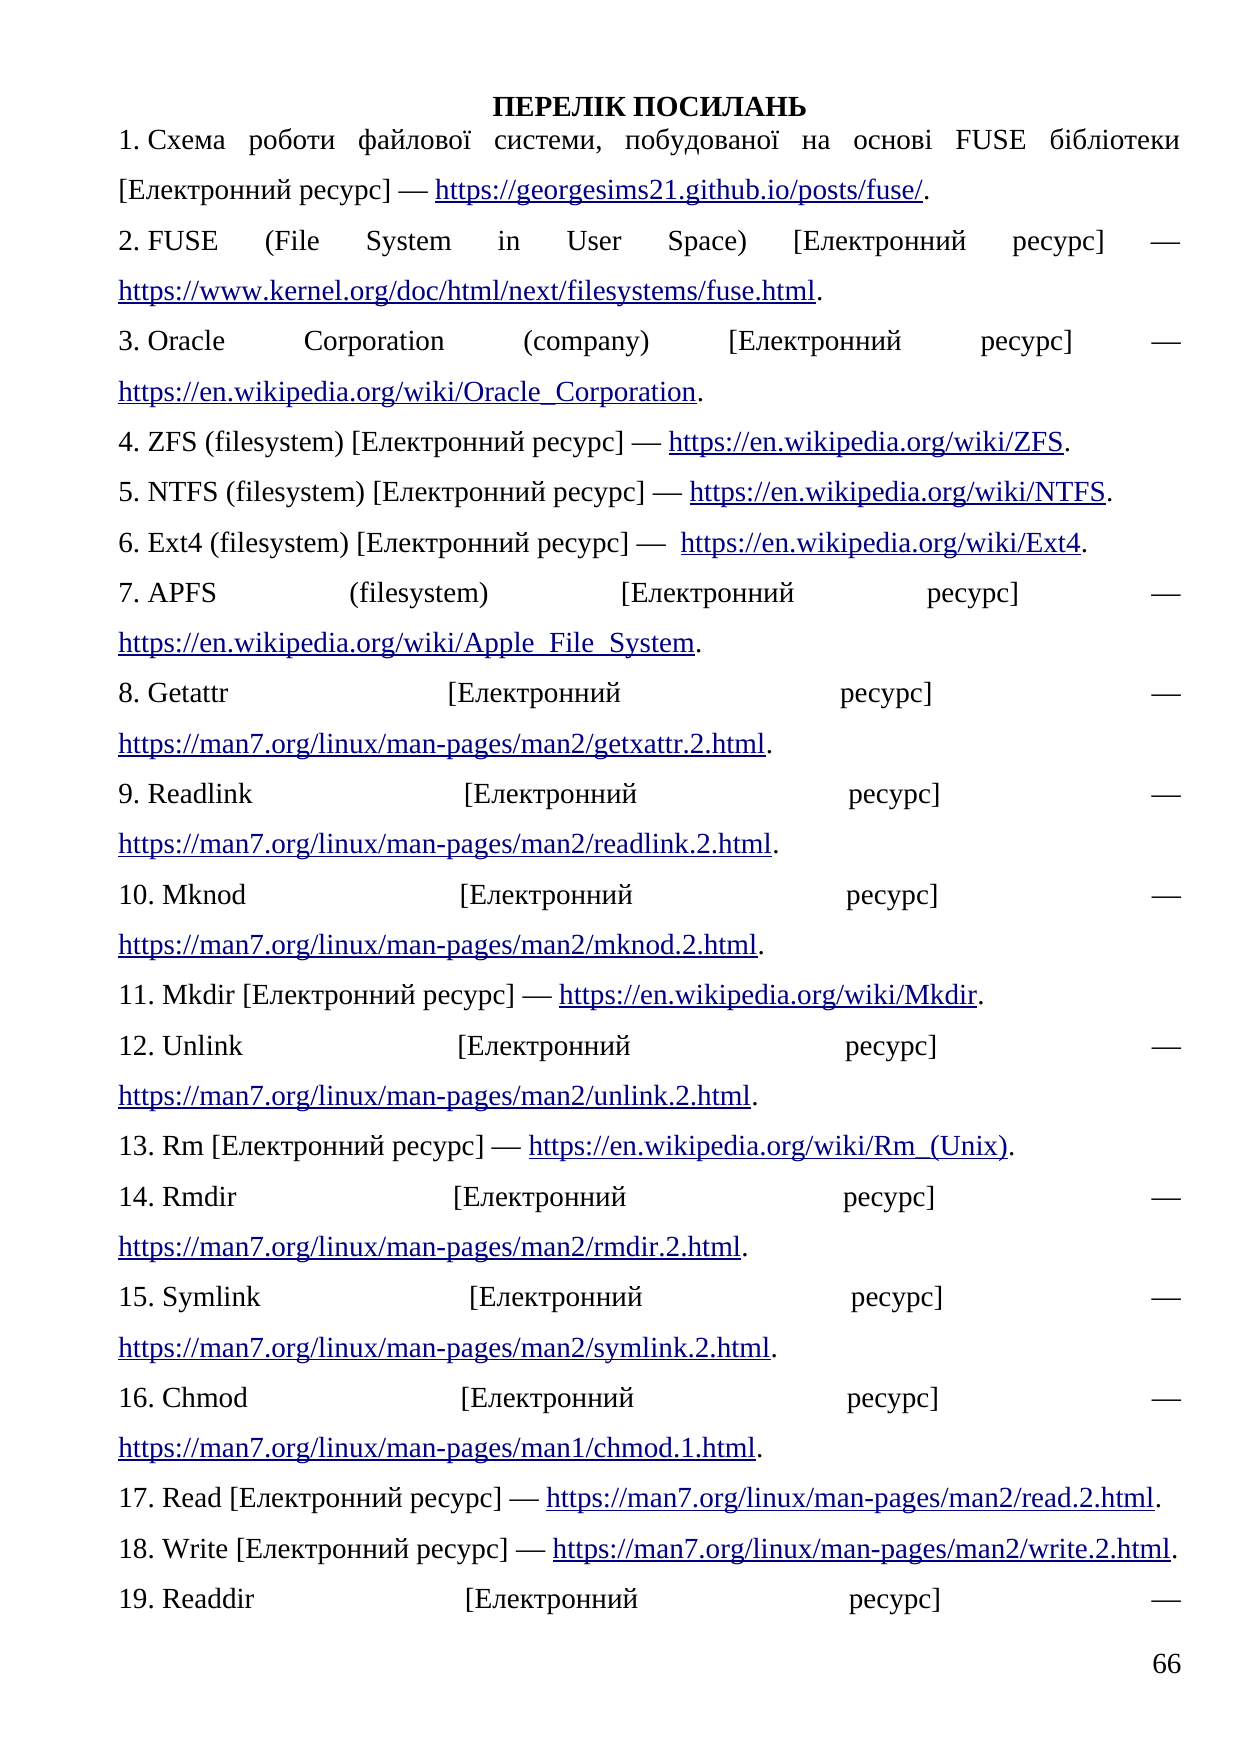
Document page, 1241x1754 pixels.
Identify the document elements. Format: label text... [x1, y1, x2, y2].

list Symlink [Електронний ресурс] — https://man7.org/linux/man-pages/man2/symlink.2.html. [118, 1279, 1181, 1363]
list Rmdir [Електронний ресурс] — https://man7.org/linux/man-pages/man2/rmdir.2.html. [118, 1179, 1181, 1263]
list Getattr [Електронний ресурс] — https://man7.org/linux/man-pages/man2/getxattr.2.html. [118, 676, 1181, 759]
list Unlink [Електронний ресурс] — https://man7.org/linux/man-pages/man2/unlink.2.html. [118, 1028, 1181, 1112]
list Mkdir [Електронний ресурс] — https://en.wikipedia.org/wiki/Mkdir. [118, 977, 1181, 1011]
list NTFS (filesystem) [Електронний ресурс] — https://en.wikipedia.org/wiki/NTFS. [118, 474, 1181, 508]
list Mknod [Електронний ресурс] — https://man7.org/linux/man-pages/man2/mknod.2.html. [118, 877, 1181, 961]
list Rm [Електронний ресурс] — https://en.wikipedia.org/wiki/Rm_(Unix). [118, 1128, 1181, 1162]
list Read [Електронний ресурс] — https://man7.org/linux/man-pages/man2/read.2.html. [118, 1481, 1181, 1514]
list Chmod [Електронний ресурс] — https://man7.org/linux/man-pages/man1/chmod.1.html. [118, 1380, 1181, 1464]
subtitle Перелік посилань [118, 89, 1181, 122]
list Oracle Corporation (company) [Електронний ресурс] — https://en.wikipedia.org/wiki/Oracle_Corporation. [118, 323, 1181, 407]
list Readlink [Електронний ресурс] — https://man7.org/linux/man-pages/man2/readlink.2.html. [118, 776, 1181, 860]
list ZFS (filesystem) [Електронний ресурс] — https://en.wikipedia.org/wiki/ZFS. [118, 424, 1181, 458]
list FUSE (File System in User Space) [Електронний ресурс] — https://www.kernel.org/doc/html/next/filesystems/fuse.html. [118, 223, 1181, 307]
list Write [Електронний ресурс] — https://man7.org/linux/man-pages/man2/write.2.html. [118, 1531, 1181, 1564]
list Readdir [Електронний ресурс] — [118, 1581, 1181, 1615]
list Ext4 (filesystem) [Електронний ресурс] — https://en.wikipedia.org/wiki/Ext4. [118, 525, 1181, 558]
list Схема роботи файлової системи, побудованої на основі FUSE бібліотеки [Електронний ресурс] — https://georgesims21.github.io/posts/fuse/. [118, 122, 1181, 206]
list APFS (filesystem) [Електронний ресурс] — https://en.wikipedia.org/wiki/Apple_File_System. [118, 575, 1181, 659]
